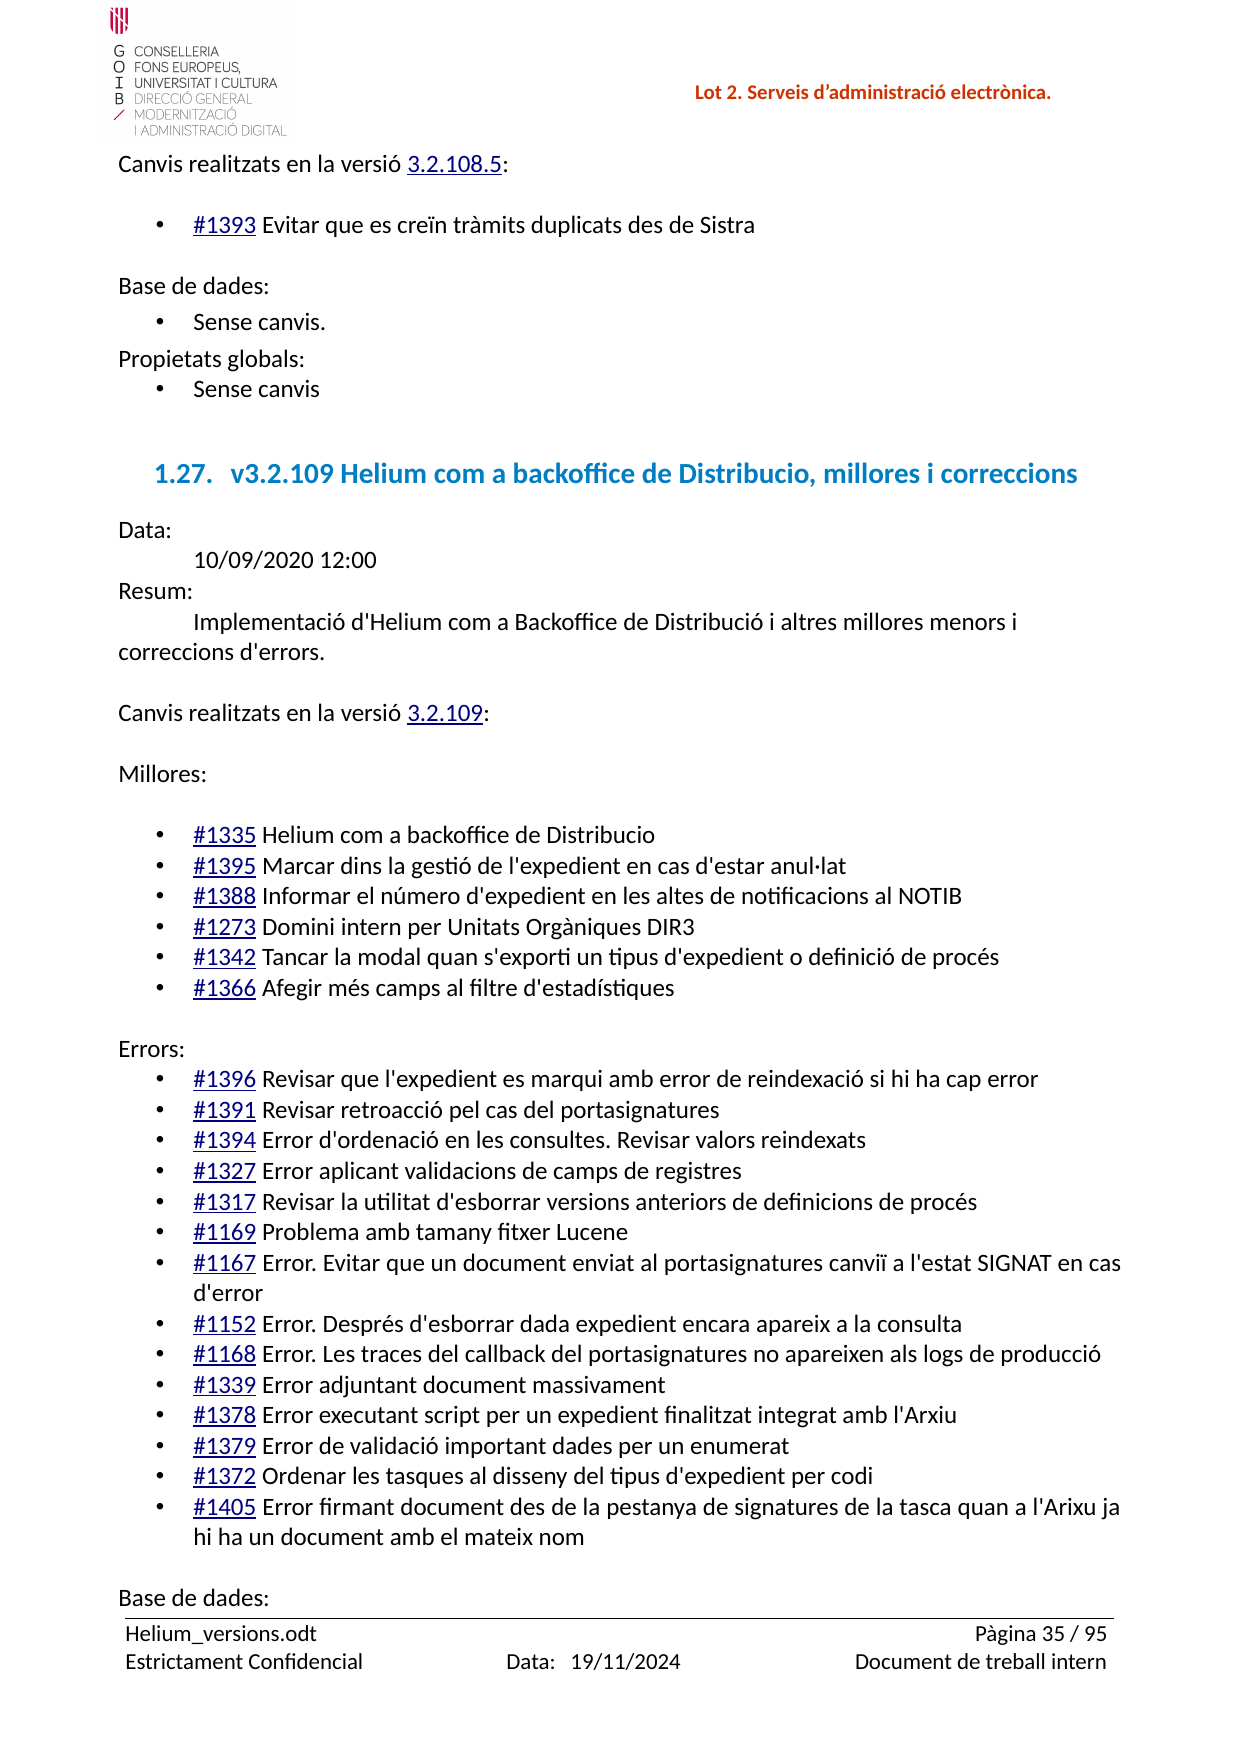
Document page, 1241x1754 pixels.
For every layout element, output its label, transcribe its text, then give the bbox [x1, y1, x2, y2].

list #1273 Domini intern per Unitats Orgàniques DIR3 [156, 911, 1122, 941]
list #1391 Revisar retroacció pel cas del portasignatures [156, 1094, 1122, 1124]
text Canvis realitzats en la versió 3.2.108.5: [118, 148, 1122, 178]
list #1366 Afegir més camps al filtre d'estadístiques [156, 972, 1122, 1002]
picture [100, 0, 297, 144]
list Sense canvis [156, 373, 1122, 404]
list #1152 Error. Després d'esborrar dada expedient encara apareix a la consulta [156, 1308, 1122, 1338]
list #1378 Error executant script per un expedient finalitzat integrat amb l'Arxiu [156, 1399, 1122, 1430]
list #1388 Informar el número d'expedient en les altes de notificacions al NOTIB [156, 880, 1122, 911]
list #1396 Revisar que l'expedient es marqui amb error de reindexació si hi ha cap error [156, 1063, 1122, 1094]
text Data: [118, 514, 1122, 545]
list #1339 Error adjuntant document massivament [156, 1369, 1122, 1399]
text Base de dades: [118, 270, 1122, 300]
list #1317 Revisar la utilitat d'esborrar versions anteriors de definicions de procés [156, 1186, 1122, 1216]
text Errors: [118, 1033, 1122, 1063]
list Sense canvis. [156, 306, 1122, 337]
list #1372 Ordenar les tasques al disseny del tipus d'expedient per codi [156, 1460, 1122, 1491]
text Implementació d'Helium com a Backoffice de Distribució i altres millores menors i correccions d'errors. [118, 606, 1122, 667]
subtitle v3.2.109 Helium com a backoffice de Distribucio, millores i correccions [153, 455, 1122, 491]
list #1342 Tancar la modal quan s'exporti un tipus d'expedient o definició de procés [156, 941, 1122, 972]
list #1394 Error d'ordenació en les consultes. Revisar valors reindexats [156, 1124, 1122, 1155]
text Resum: [118, 575, 1122, 606]
list #1393 Evitar que es creïn tràmits duplicats des de Sistra [156, 209, 1122, 239]
list #1405 Error firmant document des de la pestanya de signatures de la tasca quan a l'Arixu ja hi ha un document amb el mateix nom [156, 1491, 1122, 1552]
text 10/09/2020 12:00 [118, 545, 1122, 575]
list #1395 Marcar dins la gestió de l'expedient en cas d'estar anul·lat [156, 850, 1122, 880]
list #1379 Error de validació important dades per un enumerat [156, 1430, 1122, 1460]
list #1169 Problema amb tamany fitxer Lucene [156, 1216, 1122, 1247]
list #1168 Error. Les traces del callback del portasignatures no apareixen als logs de producció [156, 1338, 1122, 1369]
list #1167 Error. Evitar que un document enviat al portasignatures canviï a l'estat SIGNAT en cas d'error [156, 1247, 1122, 1308]
text Propietats globals: [118, 343, 1122, 373]
text Base de dades: [118, 1582, 1122, 1613]
list #1335 Helium com a backoffice de Distribucio [156, 819, 1122, 850]
text Canvis realitzats en la versió 3.2.109: [118, 697, 1122, 728]
list #1327 Error aplicant validacions de camps de registres [156, 1155, 1122, 1186]
text Millores: [118, 758, 1122, 789]
